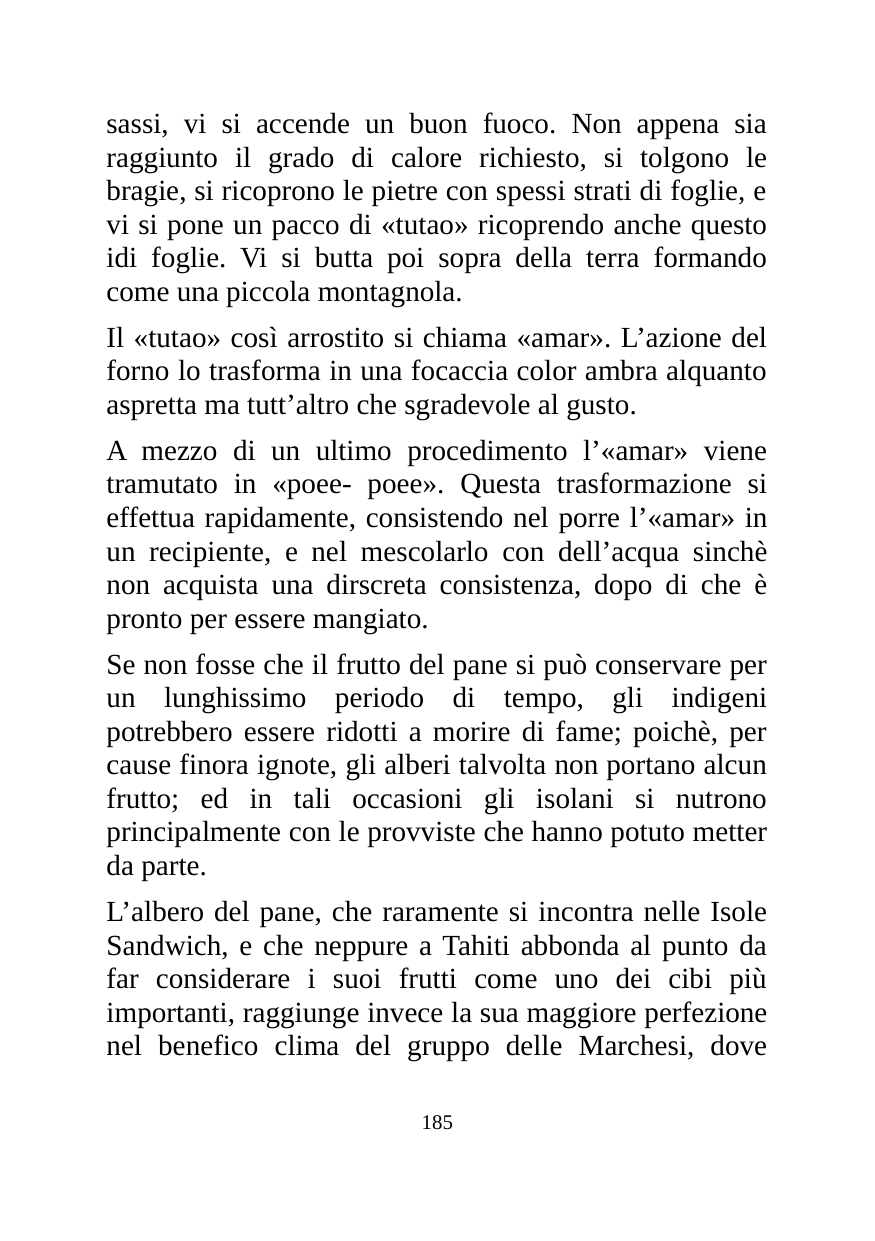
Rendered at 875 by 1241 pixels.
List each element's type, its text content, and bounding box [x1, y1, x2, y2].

text A mezzo di un ultimo procedimento l’«amar» viene tramutato in «poee- poee». Questa trasformazione si effettua rapidamente, consistendo nel porre l’«amar» in un recipiente, e nel mescolarlo con dell’acqua sinchè non acquista una dirscreta consistenza, dopo di che è pronto per essere mangiato. [106, 433, 768, 634]
text L’albero del pane, che raramente si incontra nelle Isole Sandwich, e che neppure a Tahiti abbonda al punto da far considerare i suoi frutti come uno dei cibi più importanti, raggiunge invece la sua maggiore perfezione nel benefico clima del gruppo delle Marchesi, dove [106, 894, 768, 1062]
text Se non fosse che il frutto del pane si può conservare per un lunghissimo periodo di tempo, gli indigeni potrebbero essere ridotti a morire di fame; poichè, per cause finora ignote, gli alberi talvolta non portano alcun frutto; ed in tali occasioni gli isolani si nutrono principalmente con le provviste che hanno potuto metter da parte. [106, 647, 768, 882]
text Il «tutao» così arrostito si chiama «amar». L’azione del forno lo trasforma in una focaccia color ambra alquanto aspretta ma tutt’altro che sgradevole al gusto. [106, 320, 768, 421]
text sassi, vi si accende un buon fuoco. Non appena sia raggiunto il grado di calore richiesto, si tolgono le bragie, si ricoprono le pietre con spessi strati di foglie, e vi si pone un pacco di «tutao» ricoprendo anche questo idi foglie. Vi si butta poi sopra della terra formando come una piccola montagnola. [106, 106, 768, 307]
